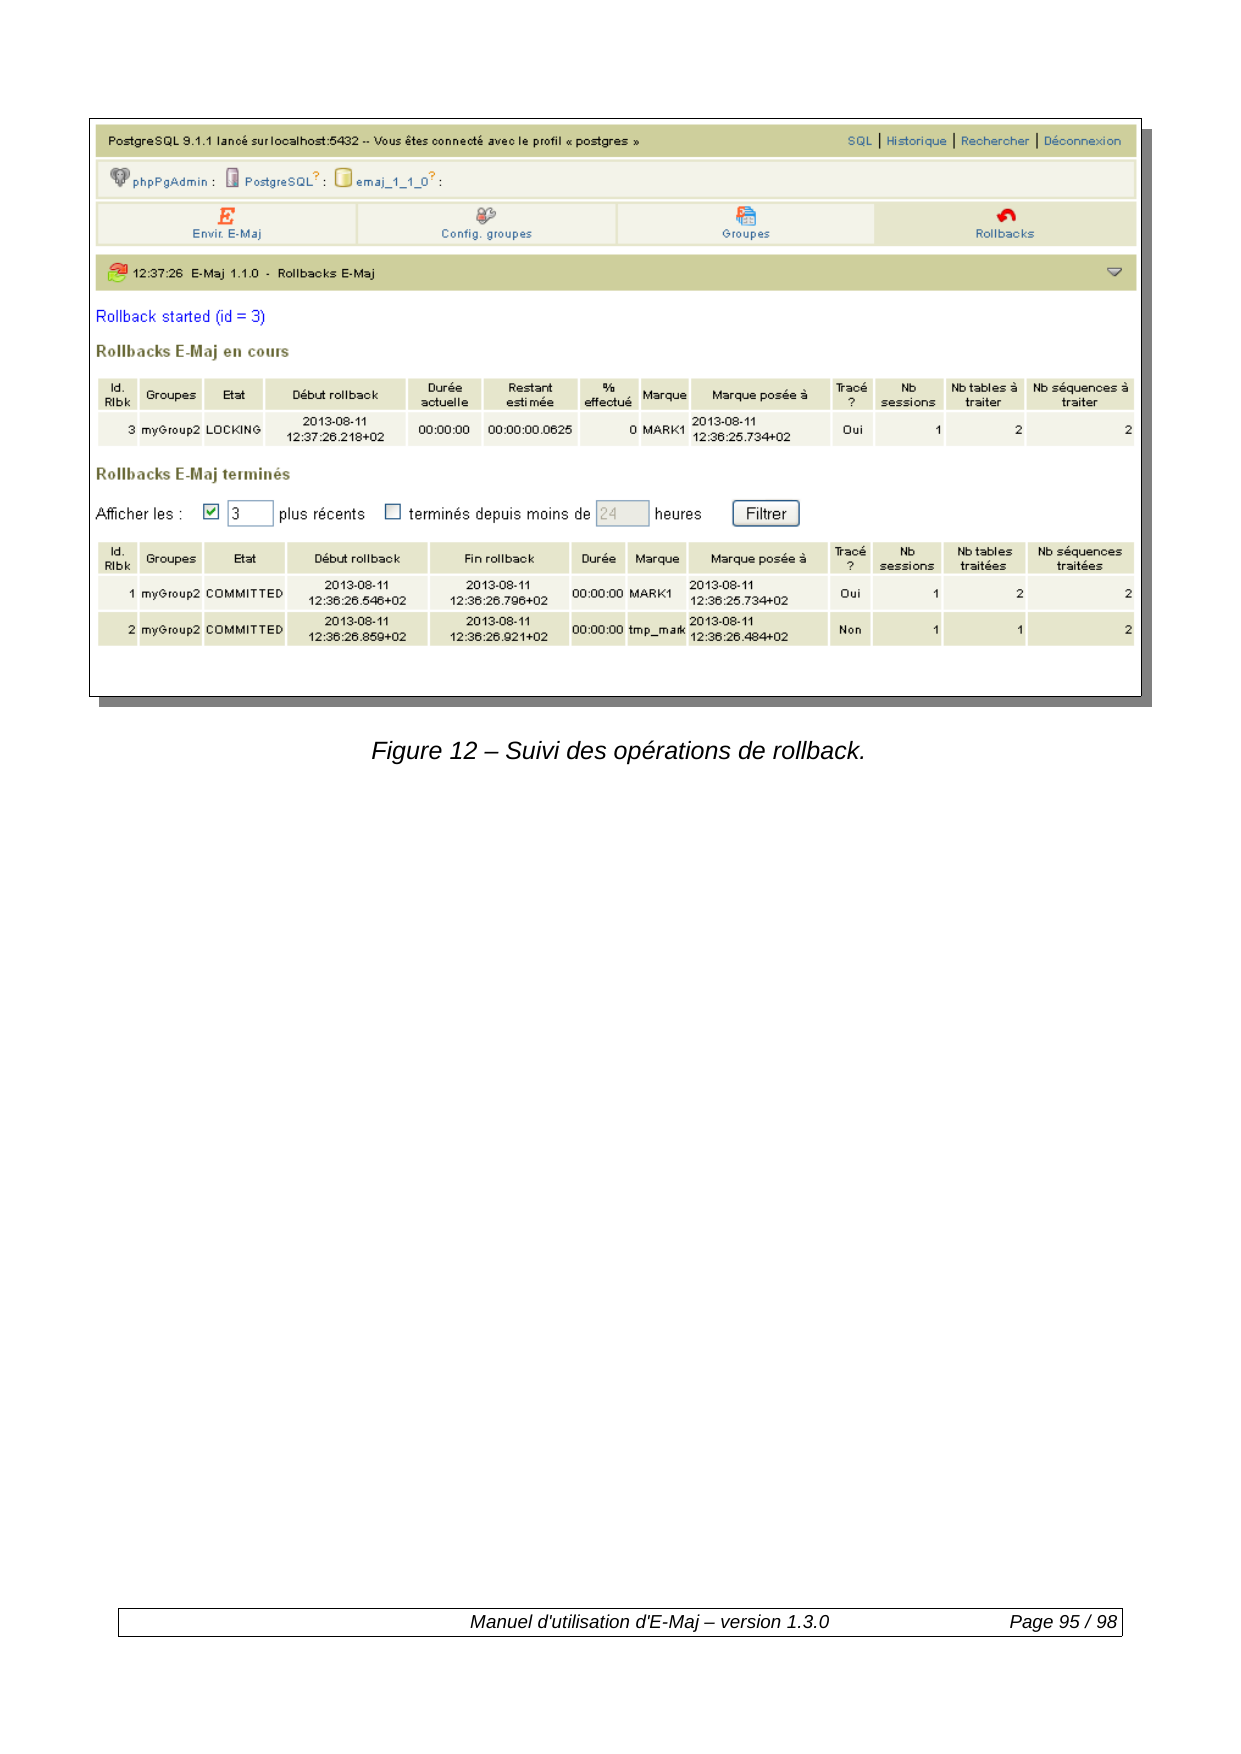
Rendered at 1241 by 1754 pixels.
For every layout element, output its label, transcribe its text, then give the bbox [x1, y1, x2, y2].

text Figure 12 – Suivi des opérations de rollback. [118, 736, 1122, 765]
picture [91, 121, 1138, 694]
